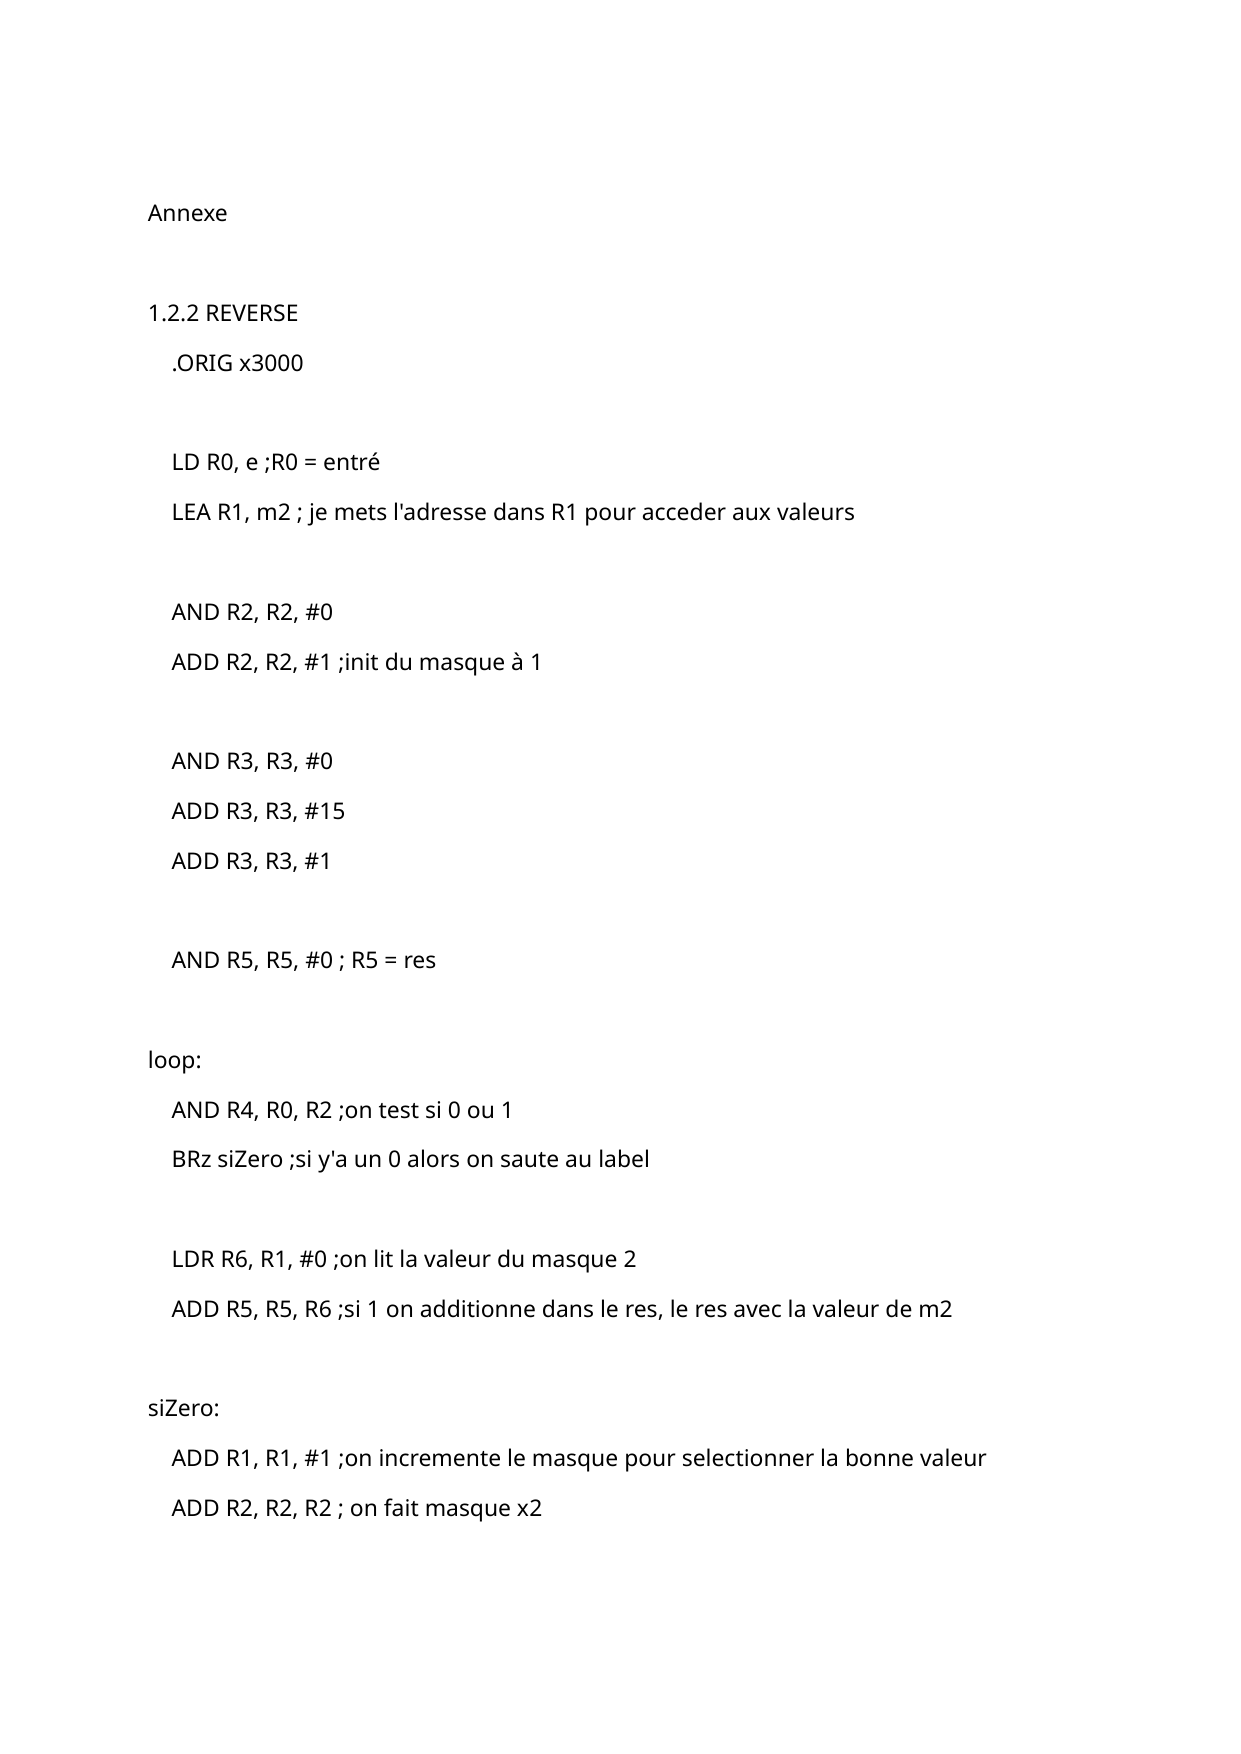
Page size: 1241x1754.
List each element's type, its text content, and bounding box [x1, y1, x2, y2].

text ADD R3, R3, #15 [148, 795, 1093, 826]
text ADD R3, R3, #1 [148, 845, 1093, 876]
text .ORIG x3000 [148, 347, 1093, 378]
text siZero: [148, 1392, 1093, 1424]
text ADD R1, R1, #1 ;on incremente le masque pour selectionner la bonne valeur [148, 1442, 1093, 1473]
text AND R4, R0, R2 ;on test si 0 ou 1 [148, 1094, 1093, 1125]
text AND R5, R5, #0 ; R5 = res [148, 944, 1093, 976]
text LEA R1, m2 ; je mets l'adresse dans R1 pour acceder aux valeurs [148, 496, 1093, 527]
text AND R3, R3, #0 [148, 745, 1093, 776]
text LDR R6, R1, #0 ;on lit la valeur du masque 2 [148, 1243, 1093, 1274]
text ADD R2, R2, R2 ; on fait masque x2 [148, 1492, 1093, 1523]
text ADD R5, R5, R6 ;si 1 on additionne dans le res, le res avec la valeur de m2 [148, 1293, 1093, 1324]
text LD R0, e ;R0 = entré [148, 446, 1093, 478]
text ADD R2, R2, #1 ;init du masque à 1 [148, 646, 1093, 677]
text Annexe [148, 197, 1093, 229]
text BRz siZero ;si y'a un 0 alors on saute au label [148, 1143, 1093, 1175]
text AND R2, R2, #0 [148, 596, 1093, 627]
text loop: [148, 1044, 1093, 1075]
text 1.2.2 REVERSE [148, 297, 1093, 328]
